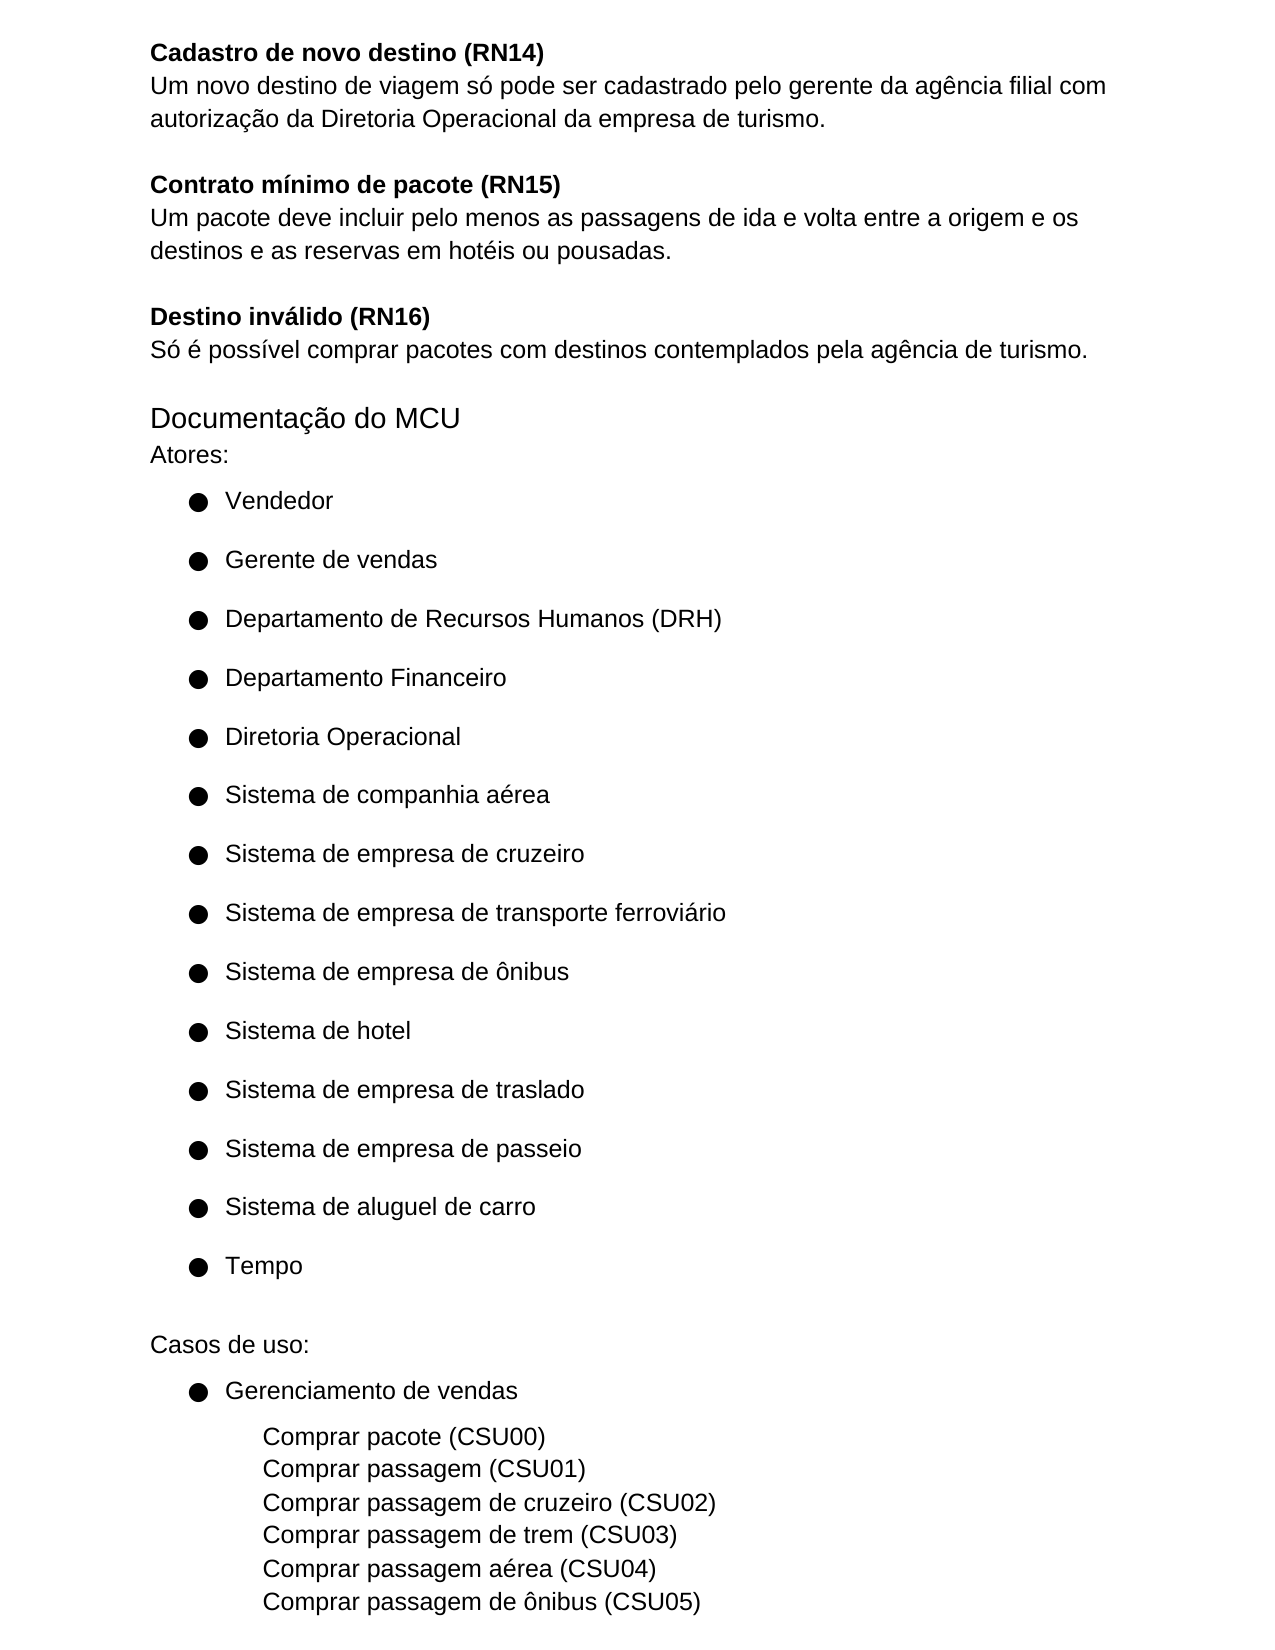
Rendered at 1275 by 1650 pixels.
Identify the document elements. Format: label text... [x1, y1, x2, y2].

text Só é possível comprar pacotes com destinos contemplados pela agência de turismo. [150, 335, 1125, 364]
text Contrato mínimo de pacote (RN15) [150, 170, 1125, 199]
list Comprar passagem (CSU01) [262, 1454, 1125, 1483]
list Gerente de vendas [187, 531, 1125, 583]
list Diretoria Operacional [187, 708, 1125, 759]
list Comprar passagem aérea (CSU04) [262, 1553, 1125, 1582]
text Destino inválido (RN16) [150, 302, 1125, 331]
list Comprar passagem de ônibus (CSU05) [262, 1587, 1125, 1615]
list Comprar pacote (CSU00) [262, 1421, 1125, 1450]
text Um pacote deve incluir pelo menos as passagens de ida e volta entre a origem e os destinos e as reservas em hotéis ou pousadas. [150, 203, 1125, 265]
list Sistema de aluguel de carro [187, 1179, 1125, 1230]
text Casos de uso: [150, 1329, 1125, 1358]
list Sistema de empresa de cruzeiro [187, 826, 1125, 877]
list Departamento de Recursos Humanos (DRH) [187, 590, 1125, 642]
list Sistema de empresa de ônibus [187, 943, 1125, 995]
text Cadastro de novo destino (RN14) [150, 38, 1125, 67]
list Comprar passagem de trem (CSU03) [262, 1521, 1125, 1549]
list Sistema de companhia aérea [187, 767, 1125, 818]
list Comprar passagem de cruzeiro (CSU02) [262, 1487, 1125, 1516]
list Vendedor [187, 473, 1125, 524]
text Um novo destino de viagem só pode ser cadastrado pelo gerente da agência filial com autorização da Diretoria Operacional da empresa de turismo. [150, 71, 1125, 133]
list Departamento Financeiro [187, 649, 1125, 700]
list Tempo [187, 1238, 1125, 1289]
list Gerenciamento de vendas [187, 1363, 1125, 1414]
list Sistema de empresa de transporte ferroviário [187, 884, 1125, 936]
list Sistema de empresa de traslado [187, 1061, 1125, 1112]
list Sistema de empresa de passeio [187, 1120, 1125, 1171]
list Sistema de hotel [187, 1002, 1125, 1053]
text Documentação do MCU [150, 401, 1125, 434]
text Atores: [150, 439, 1125, 468]
